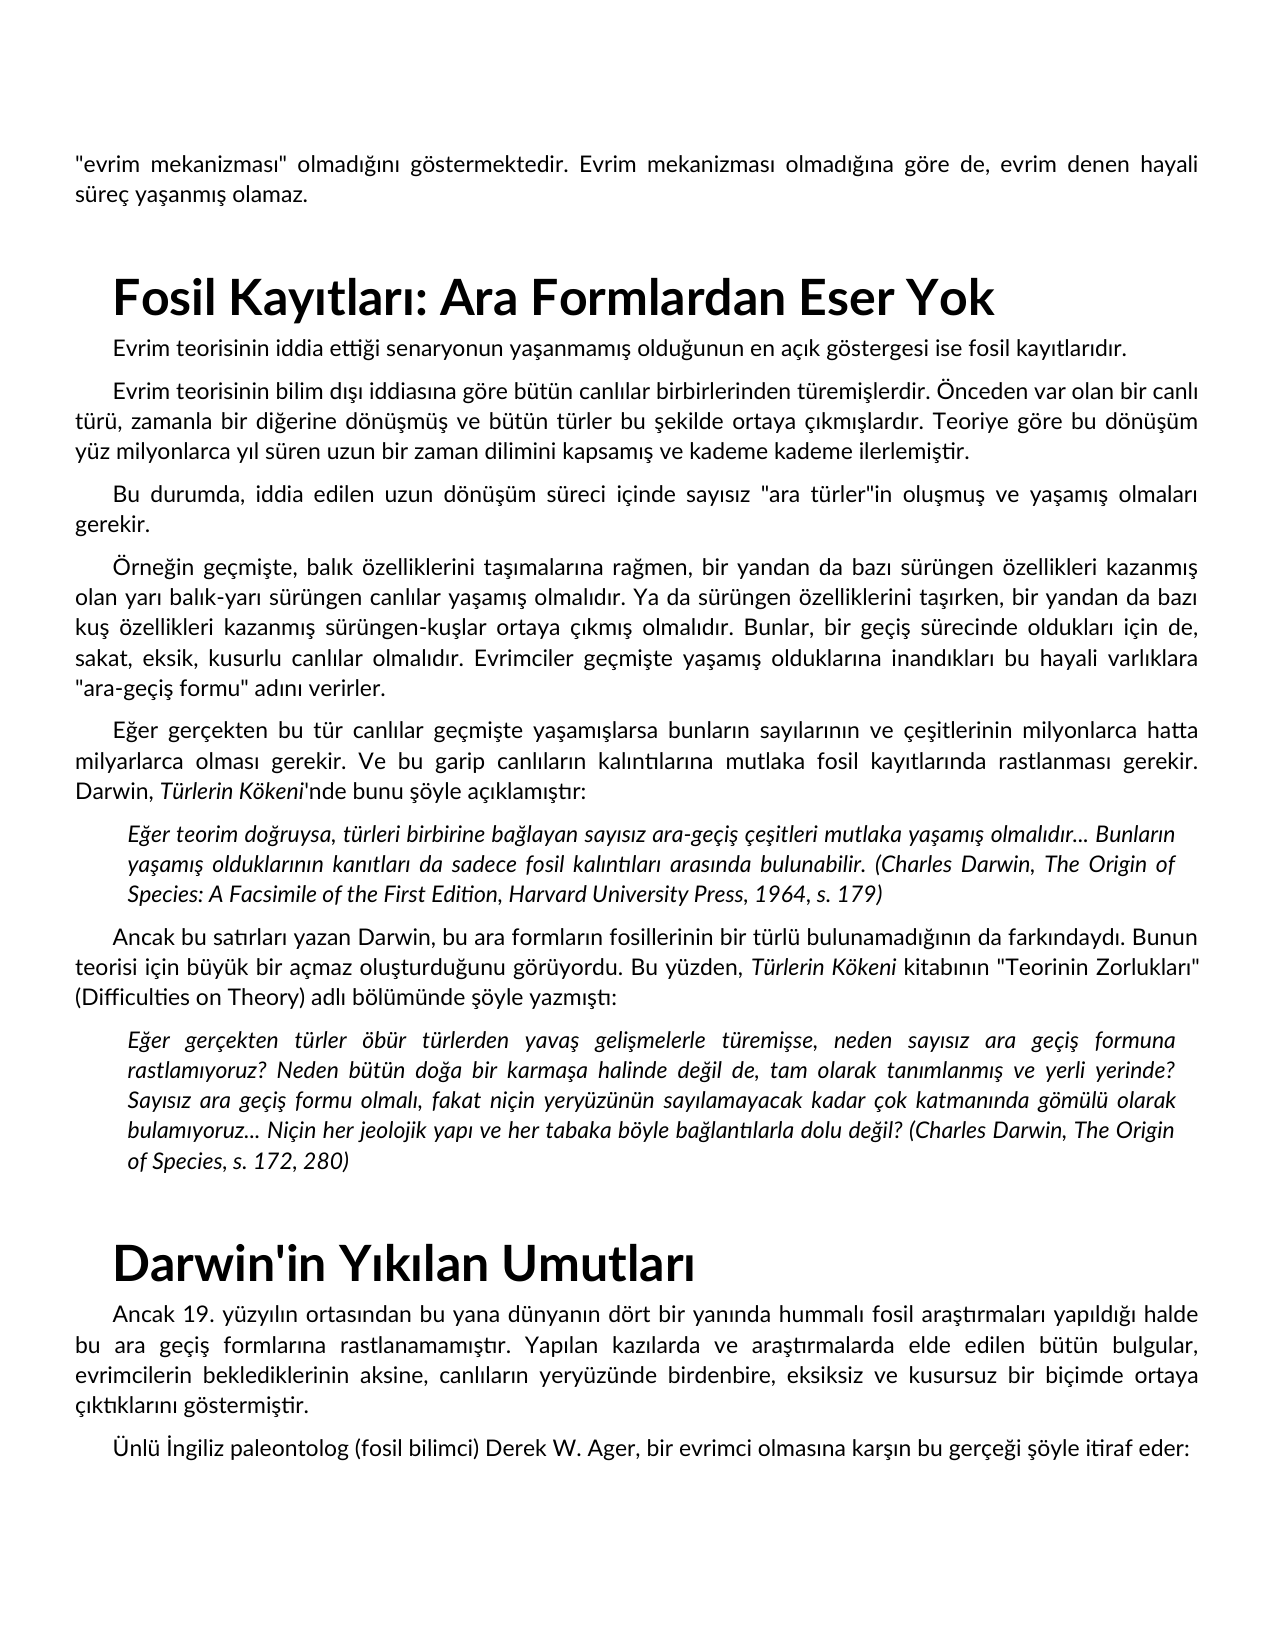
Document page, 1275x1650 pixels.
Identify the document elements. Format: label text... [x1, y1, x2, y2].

text Ünlü İngiliz paleontolog (fosil bilimci) Derek W. Ager, bir evrimci olmasına karşın bu gerçeği şöyle itiraf eder: [75, 1433, 1200, 1461]
text Eğer teorim doğruysa, türleri birbirine bağlayan sayısız ara-geçiş çeşitleri mutlaka yaşamış olmalıdır... Bunların yaşamış olduklarının kanıtları da sadece fosil kalıntıları arasında bulunabilir. (Charles Darwin, The Origin of Species: A Facsimile of the First Edition, Harvard University Press, 1964, s. 179) [127, 819, 1177, 907]
text Eğer gerçekten türler öbür türlerden yavaş gelişmelerle türemişse, neden sayısız ara geçiş formuna rastlamıyoruz? Neden bütün doğa bir karmaşa halinde değil de, tam olarak tanımlanmış ve yerli yerinde? Sayısız ara geçiş formu olmalı, fakat niçin yeryüzünün sayılamayacak kadar çok katmanında gömülü olarak bulamıyoruz... Niçin her jeolojik yapı ve her tabaka böyle bağlantılarla dolu değil? (Charles Darwin, The Origin of Species, s. 172, 280) [127, 1026, 1177, 1174]
subtitle Fosil Kayıtları: Ara Formlardan Eser Yok [112, 266, 1200, 326]
text Örneğin geçmişte, balık özelliklerini taşımalarına rağmen, bir yandan da bazı sürüngen özellikleri kazanmış olan yarı balık-yarı sürüngen canlılar yaşamış olmalıdır. Ya da sürüngen özelliklerini taşırken, bir yandan da bazı kuş özellikleri kazanmış sürüngen-kuşlar ortaya çıkmış olmalıdır. Bunlar, bir geçiş sürecinde oldukları için de, sakat, eksik, kusurlu canlılar olmalıdır. Evrimciler geçmişte yaşamış olduklarına inandıkları bu hayali varlıklara "ara-geçiş formu" adını verirler. [75, 553, 1200, 701]
text Evrim teorisinin bilim dışı iddiasına göre bütün canlılar birbirlerinden türemişlerdir. Önceden var olan bir canlı türü, zamanla bir diğerine dönüşmüş ve bütün türler bu şekilde ortaya çıkmışlardır. Teoriye göre bu dönüşüm yüz milyonlarca yıl süren uzun bir zaman dilimini kapsamış ve kademe kademe ilerlemiştir. [75, 377, 1200, 464]
text Ancak 19. yüzyılın ortasından bu yana dünyanın dört bir yanında hummalı fosil araştırmaları yapıldığı halde bu ara geçiş formlarına rastlanamamıştır. Yapılan kazılarda ve araştırmalarda elde edilen bütün bulgular, evrimcilerin beklediklerinin aksine, canlıların yeryüzünde birdenbire, eksiksiz ve kusursuz bir biçimde ortaya çıktıklarını göstermiştir. [75, 1300, 1200, 1418]
text Evrim teorisinin iddia ettiği senaryonun yaşanmamış olduğunun en açık göstergesi ise fosil kayıtlarıdır. [75, 334, 1200, 361]
text "evrim mekanizması" olmadığını göstermektedir. Evrim mekanizması olmadığına göre de, evrim denen hayali süreç yaşanmış olamaz. [75, 150, 1200, 208]
text Ancak bu satırları yazan Darwin, bu ara formların fosillerinin bir türlü bulunamadığının da farkındaydı. Bunun teorisi için büyük bir açmaz oluşturduğunu görüyordu. Bu yüzden, Türlerin Kökeni kitabının "Teorinin Zorlukları" (Difficulties on Theory) adlı bölümünde şöyle yazmıştı: [75, 922, 1200, 1010]
text Eğer gerçekten bu tür canlılar geçmişte yaşamışlarsa bunların sayılarının ve çeşitlerinin milyonlarca hatta milyarlarca olması gerekir. Ve bu garip canlıların kalıntılarına mutlaka fosil kayıtlarında rastlanması gerekir. Darwin, Türlerin Kökeni'nde bunu şöyle açıklamıştır: [75, 716, 1200, 804]
text Bu durumda, iddia edilen uzun dönüşüm süreci içinde sayısız "ara türler"in oluşmuş ve yaşamış olmaları gerekir. [75, 480, 1200, 537]
subtitle Darwin'in Yıkılan Umutları [112, 1232, 1200, 1292]
